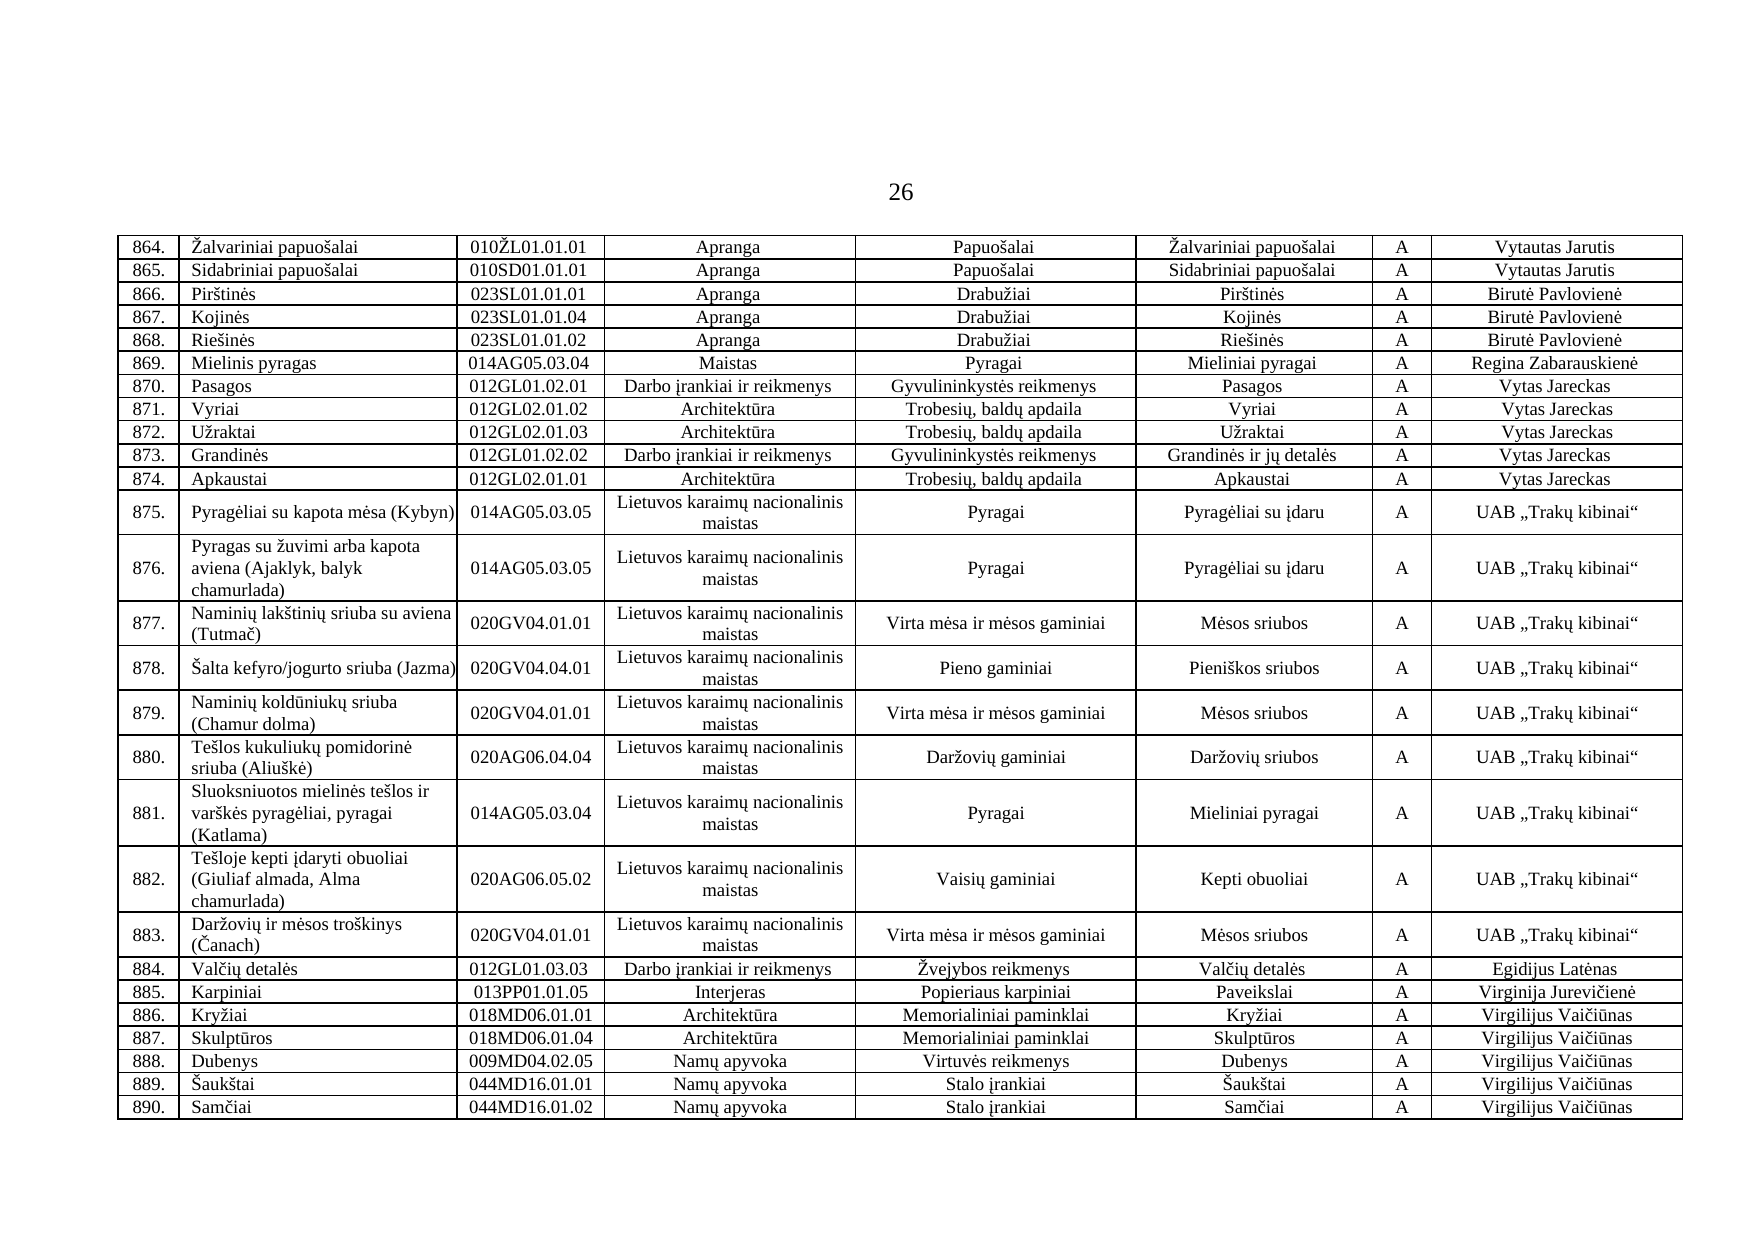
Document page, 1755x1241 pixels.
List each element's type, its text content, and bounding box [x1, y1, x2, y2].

table_cell Vyriai [180, 398, 456, 420]
table_cell Maistas [605, 352, 855, 373]
table_cell A [1373, 958, 1431, 979]
table_cell A [1373, 421, 1431, 443]
table_cell Mėsos sriubos [1137, 691, 1372, 734]
table_cell A [1373, 260, 1431, 281]
table_cell Apkaustai [180, 468, 456, 489]
table_cell 010SD01.01.01 [458, 260, 604, 281]
table_cell Lietuvos karaimų nacionalinis maistas [605, 780, 855, 845]
table_cell A [1373, 646, 1431, 689]
table_cell 876. [119, 535, 178, 600]
table_cell A [1373, 236, 1431, 258]
table_cell 864. [119, 236, 178, 258]
table_cell A [1373, 780, 1431, 845]
table_cell 868. [119, 329, 178, 350]
table_cell 884. [119, 958, 178, 979]
table_cell Lietuvos karaimų nacionalinis maistas [605, 691, 855, 734]
table_cell Kojinės [1137, 306, 1372, 327]
table_cell Sluoksniuotos mielinės tešlos ir varškės pyragėliai, pyragai (Katlama) [180, 780, 456, 845]
table_cell Drabužiai [856, 306, 1135, 327]
table_cell 020GV04.04.01 [458, 646, 604, 689]
table_cell A [1373, 445, 1431, 466]
table_cell Vytautas Jarutis [1432, 236, 1682, 258]
table_cell Grandinės [180, 445, 456, 466]
table_cell Regina Zabarauskienė [1432, 352, 1682, 373]
table_cell Samčiai [180, 1096, 456, 1118]
table_cell Pyragėliai su kapota mėsa (Kybyn) [180, 491, 456, 534]
table_cell 014AG05.03.04 [458, 780, 604, 845]
table_cell Birutė Pavlovienė [1432, 283, 1682, 304]
table_cell 882. [119, 847, 178, 911]
table_cell Virta mėsa ir mėsos gaminiai [856, 691, 1135, 734]
table_cell 887. [119, 1027, 178, 1048]
table_cell 872. [119, 421, 178, 443]
table_cell Mielinis pyragas [180, 352, 456, 373]
table_cell A [1373, 736, 1431, 779]
table_cell Mieliniai pyragai [1137, 352, 1372, 373]
table_cell A [1373, 1004, 1431, 1025]
table_cell Pyragai [856, 535, 1135, 600]
table_cell A [1373, 491, 1431, 534]
table_cell 012GL01.02.01 [458, 375, 604, 397]
table_cell Kryžiai [1137, 1004, 1372, 1025]
table_cell A [1373, 375, 1431, 397]
table_cell Pirštinės [180, 283, 456, 304]
table_cell 023SL01.01.04 [458, 306, 604, 327]
table_cell Vytas Jareckas [1432, 468, 1682, 489]
table_cell 012GL02.01.03 [458, 421, 604, 443]
table_cell A [1373, 1096, 1431, 1118]
table_cell Apranga [605, 329, 855, 350]
table_cell Šaukštai [180, 1073, 456, 1095]
table_cell Kojinės [180, 306, 456, 327]
table_cell Virgilijus Vaičiūnas [1432, 1050, 1682, 1072]
table_cell Vytas Jareckas [1432, 375, 1682, 397]
table_cell Lietuvos karaimų nacionalinis maistas [605, 491, 855, 534]
table_cell 875. [119, 491, 178, 534]
table_cell Gyvulininkystės reikmenys [856, 375, 1135, 397]
table_cell 866. [119, 283, 178, 304]
table_cell Stalo įrankiai [856, 1073, 1135, 1095]
table_cell 880. [119, 736, 178, 779]
table_cell Lietuvos karaimų nacionalinis maistas [605, 602, 855, 645]
table_cell Namų apyvoka [605, 1096, 855, 1118]
table_cell Architektūra [605, 421, 855, 443]
table_cell 889. [119, 1073, 178, 1095]
table_cell 881. [119, 780, 178, 845]
table_cell 867. [119, 306, 178, 327]
table_cell A [1373, 352, 1431, 373]
table_cell Lietuvos karaimų nacionalinis maistas [605, 736, 855, 779]
table_cell Memorialiniai paminklai [856, 1004, 1135, 1025]
table_cell Pyragas su žuvimi arba kapota aviena (Ajaklyk, balyk chamurlada) [180, 535, 456, 600]
table_cell Vytautas Jarutis [1432, 260, 1682, 281]
table_cell Apranga [605, 306, 855, 327]
table_cell Interjeras [605, 981, 855, 1002]
table_cell Paveikslai [1137, 981, 1372, 1002]
table_cell Pieniškos sriubos [1137, 646, 1372, 689]
table_cell A [1373, 981, 1431, 1002]
table_cell Architektūra [605, 1027, 855, 1048]
table_cell Lietuvos karaimų nacionalinis maistas [605, 535, 855, 600]
table_cell Pasagos [180, 375, 456, 397]
table_cell 020AG06.04.04 [458, 736, 604, 779]
table_cell Namų apyvoka [605, 1050, 855, 1072]
table_cell Virta mėsa ir mėsos gaminiai [856, 602, 1135, 645]
table_cell Mieliniai pyragai [1137, 780, 1372, 845]
table_cell 020GV04.01.01 [458, 913, 604, 956]
table_cell Apranga [605, 260, 855, 281]
table_cell 012GL02.01.02 [458, 398, 604, 420]
table_cell Daržovių sriubos [1137, 736, 1372, 779]
table_cell Vaisių gaminiai [856, 847, 1135, 911]
table_cell UAB „Trakų kibinai“ [1432, 602, 1682, 645]
table_cell 023SL01.01.02 [458, 329, 604, 350]
table_cell A [1373, 468, 1431, 489]
table_cell Darbo įrankiai ir reikmenys [605, 445, 855, 466]
table_cell Egidijus Latėnas [1432, 958, 1682, 979]
table_cell A [1373, 329, 1431, 350]
table_cell Samčiai [1137, 1096, 1372, 1118]
table_cell 871. [119, 398, 178, 420]
table_cell Pasagos [1137, 375, 1372, 397]
table_cell 020GV04.01.01 [458, 602, 604, 645]
table_cell Vytas Jareckas [1432, 445, 1682, 466]
table_cell Šaukštai [1137, 1073, 1372, 1095]
table_cell UAB „Trakų kibinai“ [1432, 780, 1682, 845]
table_cell 018MD06.01.04 [458, 1027, 604, 1048]
table_cell Virgilijus Vaičiūnas [1432, 1027, 1682, 1048]
table_cell 869. [119, 352, 178, 373]
table_cell UAB „Trakų kibinai“ [1432, 491, 1682, 534]
table_cell UAB „Trakų kibinai“ [1432, 535, 1682, 600]
table_cell 879. [119, 691, 178, 734]
table_cell Kepti obuoliai [1137, 847, 1372, 911]
table_cell Daržovių gaminiai [856, 736, 1135, 779]
table_cell 886. [119, 1004, 178, 1025]
table_cell Virginija Jurevičienė [1432, 981, 1682, 1002]
table_cell 044MD16.01.02 [458, 1096, 604, 1118]
table_cell Pyragai [856, 780, 1135, 845]
table_cell Žvejybos reikmenys [856, 958, 1135, 979]
table_cell Žalvariniai papuošalai [1137, 236, 1372, 258]
table_cell Darbo įrankiai ir reikmenys [605, 958, 855, 979]
table_cell Grandinės ir jų detalės [1137, 445, 1372, 466]
table_cell Vyriai [1137, 398, 1372, 420]
table_cell UAB „Trakų kibinai“ [1432, 646, 1682, 689]
table_cell Pieno gaminiai [856, 646, 1135, 689]
table_cell Mėsos sriubos [1137, 602, 1372, 645]
table_cell Drabužiai [856, 283, 1135, 304]
table_cell Tešloje kepti įdaryti obuoliai (Giuliaf almada, Alma chamurlada) [180, 847, 456, 911]
table_cell Papuošalai [856, 236, 1135, 258]
table_cell Pyragėliai su įdaru [1137, 535, 1372, 600]
table_cell Sidabriniai papuošalai [1137, 260, 1372, 281]
table_cell Lietuvos karaimų nacionalinis maistas [605, 646, 855, 689]
table_cell Užraktai [1137, 421, 1372, 443]
table_cell Architektūra [605, 1004, 855, 1025]
table_cell Trobesių, baldų apdaila [856, 398, 1135, 420]
table_cell A [1373, 1027, 1431, 1048]
table_cell 020AG06.05.02 [458, 847, 604, 911]
table_cell 012GL02.01.01 [458, 468, 604, 489]
table_cell A [1373, 691, 1431, 734]
table_cell 874. [119, 468, 178, 489]
table_cell UAB „Trakų kibinai“ [1432, 736, 1682, 779]
table_cell Darbo įrankiai ir reikmenys [605, 375, 855, 397]
table_cell Skulptūros [180, 1027, 456, 1048]
table_cell A [1373, 1050, 1431, 1072]
table_cell Architektūra [605, 398, 855, 420]
table_cell 014AG05.03.05 [458, 491, 604, 534]
table_cell A [1373, 913, 1431, 956]
table_cell Namų apyvoka [605, 1073, 855, 1095]
table_cell Naminių lakštinių sriuba su aviena (Tutmač) [180, 602, 456, 645]
table_cell Skulptūros [1137, 1027, 1372, 1048]
table_cell Drabužiai [856, 329, 1135, 350]
table_cell 885. [119, 981, 178, 1002]
table_cell Vytas Jareckas [1432, 398, 1682, 420]
table_cell 044MD16.01.01 [458, 1073, 604, 1095]
table_cell 013PP01.01.05 [458, 981, 604, 1002]
table_cell 012GL01.02.02 [458, 445, 604, 466]
table_cell Valčių detalės [180, 958, 456, 979]
table_cell Gyvulininkystės reikmenys [856, 445, 1135, 466]
table_cell Pyragai [856, 352, 1135, 373]
table_cell Šalta kefyro/jogurto sriuba (Jazma) [180, 646, 456, 689]
table_cell Valčių detalės [1137, 958, 1372, 979]
table_cell Lietuvos karaimų nacionalinis maistas [605, 847, 855, 911]
table_cell UAB „Trakų kibinai“ [1432, 913, 1682, 956]
table_cell Žalvariniai papuošalai [180, 236, 456, 258]
table_cell A [1373, 398, 1431, 420]
table_cell Užraktai [180, 421, 456, 443]
table_cell Kryžiai [180, 1004, 456, 1025]
table_cell Karpiniai [180, 981, 456, 1002]
table_cell Sidabriniai papuošalai [180, 260, 456, 281]
table_cell Dubenys [180, 1050, 456, 1072]
table_cell 883. [119, 913, 178, 956]
table_cell A [1373, 306, 1431, 327]
table_cell Lietuvos karaimų nacionalinis maistas [605, 913, 855, 956]
table_cell Daržovių ir mėsos troškinys (Čanach) [180, 913, 456, 956]
table_cell Birutė Pavlovienė [1432, 306, 1682, 327]
table_cell 018MD06.01.01 [458, 1004, 604, 1025]
table_cell Stalo įrankiai [856, 1096, 1135, 1118]
table_cell Vytas Jareckas [1432, 421, 1682, 443]
table_cell Dubenys [1137, 1050, 1372, 1072]
table_cell UAB „Trakų kibinai“ [1432, 691, 1682, 734]
table_cell Pyragėliai su įdaru [1137, 491, 1372, 534]
table_cell 014AG05.03.04 [458, 352, 604, 373]
table_cell Apranga [605, 236, 855, 258]
table_cell Pirštinės [1137, 283, 1372, 304]
table_cell 012GL01.03.03 [458, 958, 604, 979]
table_cell Riešinės [180, 329, 456, 350]
table_cell 023SL01.01.01 [458, 283, 604, 304]
table_cell A [1373, 283, 1431, 304]
table_cell 890. [119, 1096, 178, 1118]
table_cell Apranga [605, 283, 855, 304]
table_cell Architektūra [605, 468, 855, 489]
table_cell 870. [119, 375, 178, 397]
table_cell Pyragai [856, 491, 1135, 534]
table_cell Mėsos sriubos [1137, 913, 1372, 956]
table_cell A [1373, 1073, 1431, 1095]
table_cell A [1373, 847, 1431, 911]
table_cell A [1373, 535, 1431, 600]
table_cell Virgilijus Vaičiūnas [1432, 1073, 1682, 1095]
table_cell A [1373, 602, 1431, 645]
table_cell Riešinės [1137, 329, 1372, 350]
table_cell Virgilijus Vaičiūnas [1432, 1004, 1682, 1025]
table_cell Virta mėsa ir mėsos gaminiai [856, 913, 1135, 956]
table_cell Virtuvės reikmenys [856, 1050, 1135, 1072]
table_cell 877. [119, 602, 178, 645]
table_cell 010ŽL01.01.01 [458, 236, 604, 258]
table_cell 873. [119, 445, 178, 466]
table_cell Virgilijus Vaičiūnas [1432, 1096, 1682, 1118]
table_cell 009MD04.02.05 [458, 1050, 604, 1072]
table_cell 878. [119, 646, 178, 689]
table_cell Birutė Pavlovienė [1432, 329, 1682, 350]
table_cell 020GV04.01.01 [458, 691, 604, 734]
table_cell 888. [119, 1050, 178, 1072]
table_cell 865. [119, 260, 178, 281]
table_cell Tešlos kukuliukų pomidorinė sriuba (Aliuškė) [180, 736, 456, 779]
table_cell Apkaustai [1137, 468, 1372, 489]
table_cell UAB „Trakų kibinai“ [1432, 847, 1682, 911]
table_cell Popieriaus karpiniai [856, 981, 1135, 1002]
table_cell Memorialiniai paminklai [856, 1027, 1135, 1048]
table_cell Papuošalai [856, 260, 1135, 281]
table_cell 014AG05.03.05 [458, 535, 604, 600]
table_cell Trobesių, baldų apdaila [856, 468, 1135, 489]
table_cell Naminių koldūniukų sriuba (Chamur dolma) [180, 691, 456, 734]
table_cell Trobesių, baldų apdaila [856, 421, 1135, 443]
